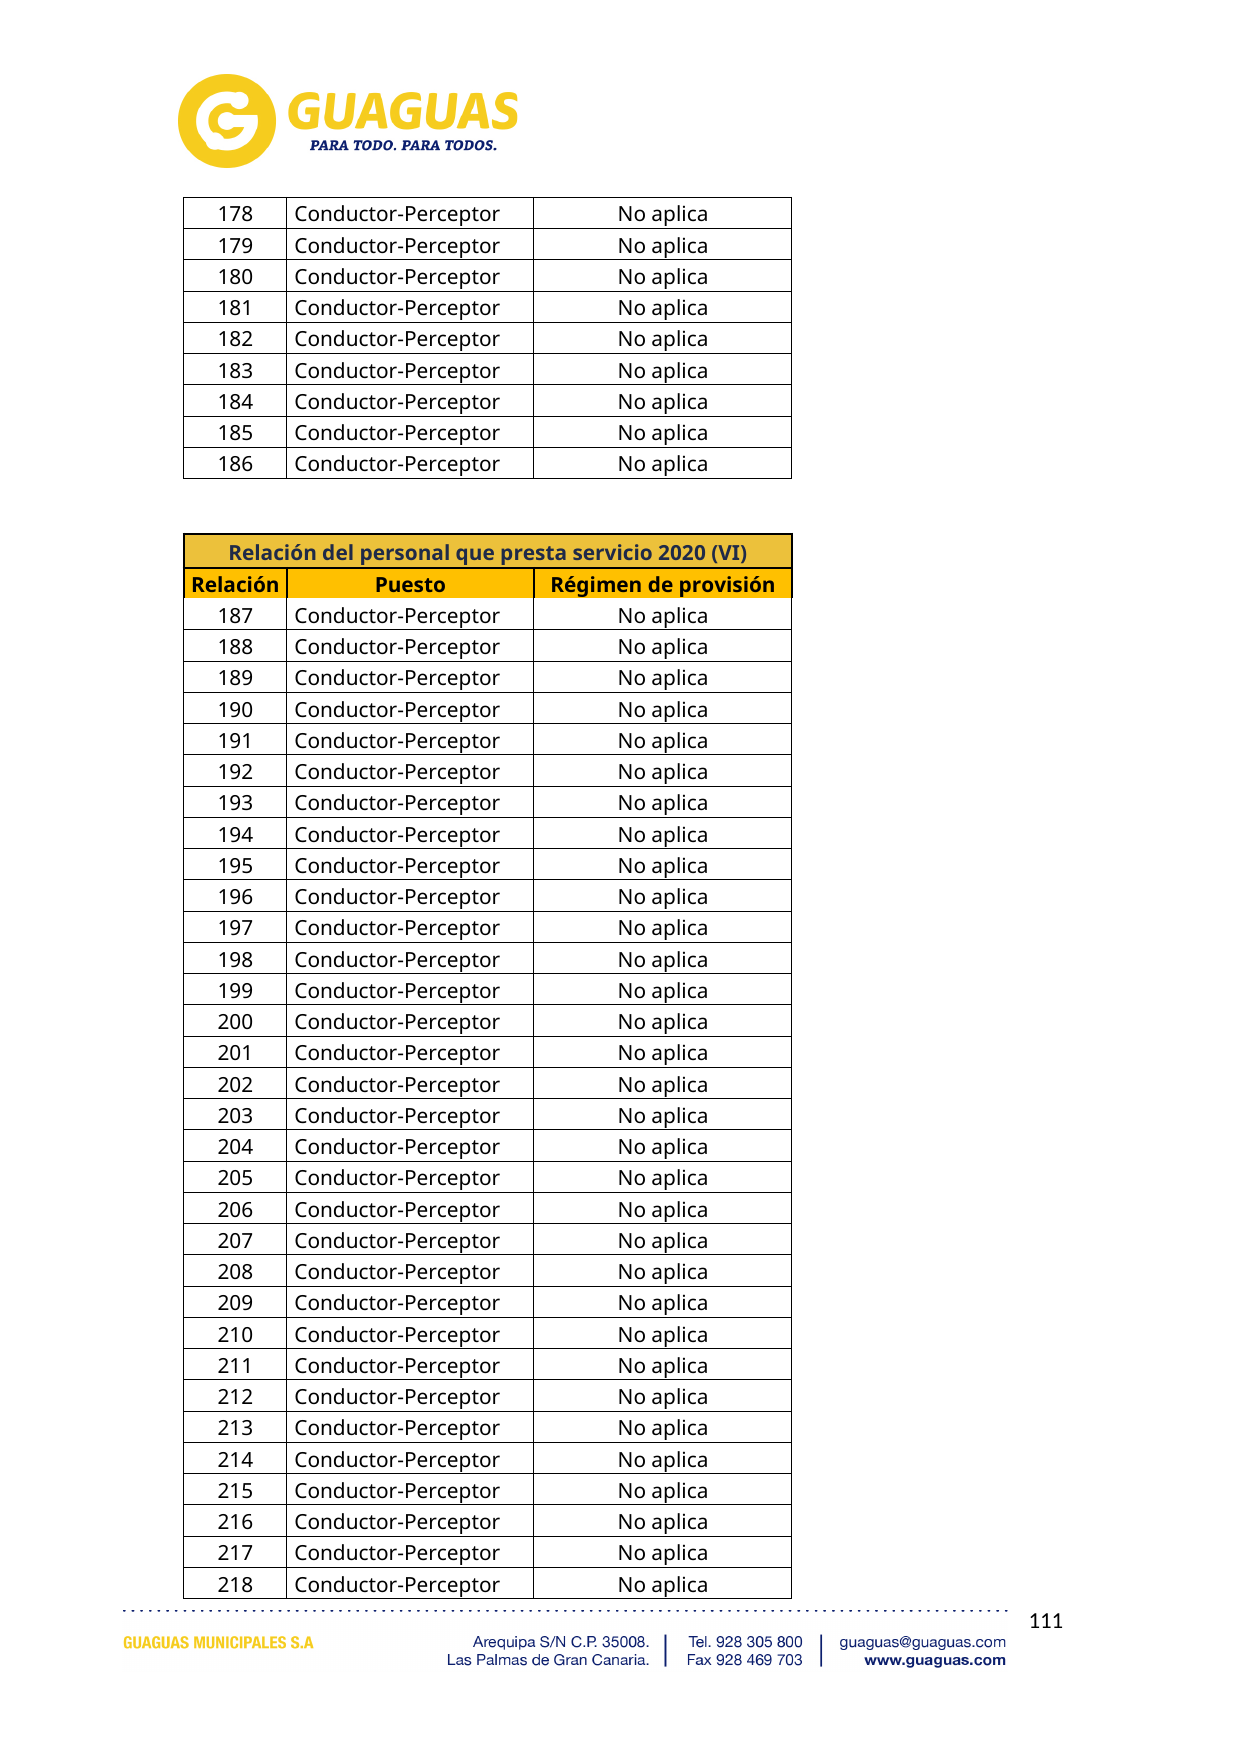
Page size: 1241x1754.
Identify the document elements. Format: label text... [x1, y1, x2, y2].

table_cell Conductor-Perceptor [287, 724, 533, 754]
table_cell 214 [184, 1443, 286, 1473]
table_cell 187 [184, 598, 286, 629]
table_cell Régimen de provisión [535, 569, 791, 598]
table_cell Conductor-Perceptor [287, 1224, 533, 1254]
table_cell No aplica [534, 1474, 791, 1504]
table_cell No aplica [534, 1068, 791, 1098]
table_cell No aplica [534, 1568, 791, 1598]
table_cell 218 [184, 1568, 286, 1598]
table_cell Conductor-Perceptor [287, 787, 533, 817]
table_cell No aplica [534, 1287, 791, 1317]
table_cell 197 [184, 912, 286, 942]
table_cell 207 [184, 1224, 286, 1254]
table_cell Conductor-Perceptor [287, 1568, 533, 1598]
table_cell 206 [184, 1193, 286, 1223]
table_cell Conductor-Perceptor [287, 1349, 533, 1379]
table_cell No aplica [534, 385, 791, 416]
table_cell 217 [184, 1537, 286, 1567]
table_cell 193 [184, 787, 286, 817]
table_cell No aplica [534, 662, 791, 692]
table_cell Conductor-Perceptor [287, 818, 533, 848]
table_cell Conductor-Perceptor [287, 260, 533, 291]
table_cell No aplica [534, 912, 791, 942]
table_cell No aplica [534, 260, 791, 291]
table_cell 181 [184, 292, 286, 322]
table_cell Conductor-Perceptor [287, 198, 533, 228]
table_cell 184 [184, 385, 286, 416]
table_cell No aplica [534, 974, 791, 1004]
table_cell Conductor-Perceptor [287, 1068, 533, 1098]
table_cell Conductor-Perceptor [287, 1255, 533, 1286]
table_cell 186 [184, 448, 286, 478]
table_cell Conductor-Perceptor [287, 1412, 533, 1442]
table_cell 215 [184, 1474, 286, 1504]
table_cell 189 [184, 662, 286, 692]
table_cell Conductor-Perceptor [287, 1162, 533, 1192]
table_cell 208 [184, 1255, 286, 1286]
table_cell 212 [184, 1380, 286, 1411]
table_cell 203 [184, 1099, 286, 1129]
table_cell No aplica [534, 693, 791, 723]
table_cell No aplica [534, 1537, 791, 1567]
table_cell 211 [184, 1349, 286, 1379]
table_cell No aplica [534, 1443, 791, 1473]
table_header Relación del personal que presta servicio 2020 (VI) [185, 535, 791, 567]
table_cell No aplica [534, 755, 791, 786]
table_cell 200 [184, 1005, 286, 1036]
table_cell 198 [184, 943, 286, 973]
table_cell Conductor-Perceptor [287, 385, 533, 416]
table_cell No aplica [534, 198, 791, 228]
table_cell 210 [184, 1318, 286, 1348]
table_cell 205 [184, 1162, 286, 1192]
table_cell Conductor-Perceptor [287, 755, 533, 786]
table_cell Conductor-Perceptor [287, 943, 533, 973]
table_cell Conductor-Perceptor [287, 912, 533, 942]
table_cell No aplica [534, 1318, 791, 1348]
table_cell No aplica [534, 849, 791, 879]
table_cell Conductor-Perceptor [287, 1099, 533, 1129]
table_cell No aplica [534, 880, 791, 911]
table_cell 202 [184, 1068, 286, 1098]
table_cell 182 [184, 323, 286, 353]
table_cell 199 [184, 974, 286, 1004]
table_cell No aplica [534, 1005, 791, 1036]
table_cell No aplica [534, 1130, 791, 1161]
table_cell Conductor-Perceptor [287, 1193, 533, 1223]
table_cell Conductor-Perceptor [287, 693, 533, 723]
table_cell No aplica [534, 598, 791, 629]
table_cell No aplica [534, 818, 791, 848]
table_cell Conductor-Perceptor [287, 630, 533, 661]
table_cell 201 [184, 1037, 286, 1067]
table_cell 192 [184, 755, 286, 786]
table_cell Conductor-Perceptor [287, 1287, 533, 1317]
table_cell No aplica [534, 417, 791, 447]
table_cell 191 [184, 724, 286, 754]
table_cell No aplica [534, 1037, 791, 1067]
table_cell Conductor-Perceptor [287, 662, 533, 692]
table_cell 185 [184, 417, 286, 447]
table_cell 196 [184, 880, 286, 911]
table_cell Conductor-Perceptor [287, 1130, 533, 1161]
table_cell No aplica [534, 229, 791, 259]
table_cell Conductor-Perceptor [287, 1037, 533, 1067]
table_cell 190 [184, 693, 286, 723]
table_cell Conductor-Perceptor [287, 354, 533, 384]
table_cell Conductor-Perceptor [287, 1318, 533, 1348]
table_cell No aplica [534, 1193, 791, 1223]
table_cell No aplica [534, 1162, 791, 1192]
table_cell No aplica [534, 354, 791, 384]
table_cell Conductor-Perceptor [287, 880, 533, 911]
table_cell 195 [184, 849, 286, 879]
table_cell 183 [184, 354, 286, 384]
table_cell Relación [185, 569, 286, 598]
table_cell Conductor-Perceptor [287, 448, 533, 478]
table_cell Conductor-Perceptor [287, 1005, 533, 1036]
table_cell No aplica [534, 1255, 791, 1286]
table_cell No aplica [534, 1412, 791, 1442]
table_cell No aplica [534, 1224, 791, 1254]
table_cell No aplica [534, 630, 791, 661]
table_cell No aplica [534, 787, 791, 817]
table_cell Conductor-Perceptor [287, 1474, 533, 1504]
table_cell 179 [184, 229, 286, 259]
table_cell Puesto [288, 569, 533, 598]
table_cell Conductor-Perceptor [287, 849, 533, 879]
table_cell 194 [184, 818, 286, 848]
table_cell 204 [184, 1130, 286, 1161]
table_cell No aplica [534, 448, 791, 478]
table_cell Conductor-Perceptor [287, 229, 533, 259]
table_cell 209 [184, 1287, 286, 1317]
table_cell No aplica [534, 1099, 791, 1129]
table_cell No aplica [534, 1505, 791, 1536]
table_cell No aplica [534, 1349, 791, 1379]
table_cell No aplica [534, 1380, 791, 1411]
table_cell No aplica [534, 724, 791, 754]
table_cell Conductor-Perceptor [287, 323, 533, 353]
table_cell 180 [184, 260, 286, 291]
table_cell 216 [184, 1505, 286, 1536]
table_cell Conductor-Perceptor [287, 1537, 533, 1567]
table_cell Conductor-Perceptor [287, 1505, 533, 1536]
table_cell No aplica [534, 292, 791, 322]
table_cell 213 [184, 1412, 286, 1442]
table_cell Conductor-Perceptor [287, 417, 533, 447]
table_cell 188 [184, 630, 286, 661]
table_cell Conductor-Perceptor [287, 292, 533, 322]
table_cell No aplica [534, 943, 791, 973]
table_cell No aplica [534, 323, 791, 353]
table_cell Conductor-Perceptor [287, 1380, 533, 1411]
table_cell Conductor-Perceptor [287, 974, 533, 1004]
table_cell 178 [184, 198, 286, 228]
table_cell Conductor-Perceptor [287, 1443, 533, 1473]
table_cell Conductor-Perceptor [287, 598, 533, 629]
